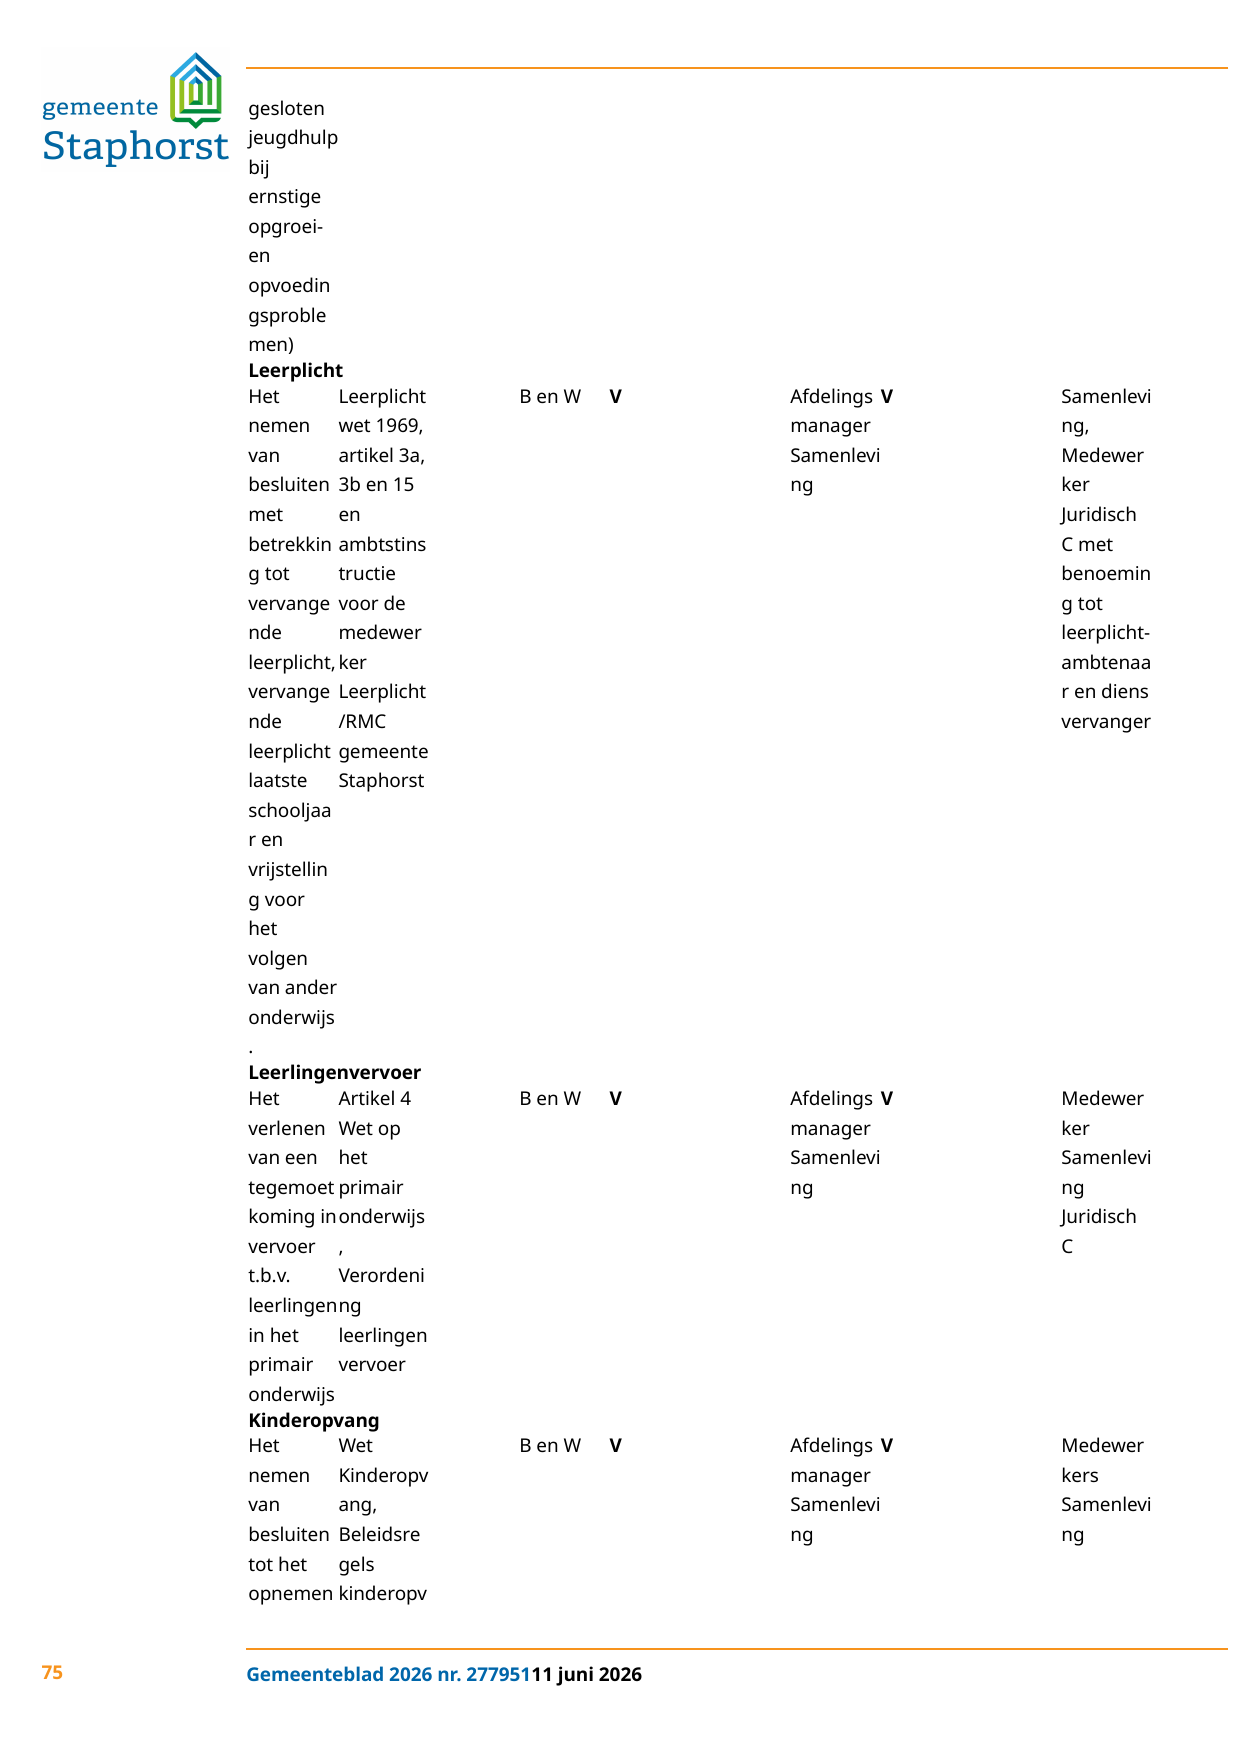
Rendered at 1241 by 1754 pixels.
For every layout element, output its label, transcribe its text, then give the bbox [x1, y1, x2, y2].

table_cell [338, 95, 429, 357]
table_cell Het verlenen van een tegemoetkoming in vervoer t.b.v. leerlingen in het primair onderwijs [248, 1085, 338, 1407]
table_cell [971, 1433, 1061, 1606]
table_cell [1061, 95, 1152, 357]
table_cell [971, 95, 1061, 357]
table_cell V [609, 1433, 700, 1606]
table_cell V [609, 1085, 700, 1407]
table_cell [700, 95, 790, 357]
table_cell [700, 383, 790, 1059]
table_cell [700, 1085, 790, 1407]
table_cell Leerplichtwet 1969, artikel 3a, 3b en 15 en ambtstinstructie voor de medewerker Leerplicht/RMC gemeente Staphorst [338, 383, 429, 1059]
table_cell Het nemen van besluiten met betrekking tot vervangende leerplicht, vervangende leerplicht laatste schooljaar en vrijstelling voor het volgen van ander onderwijs. [248, 383, 338, 1059]
table_cell B en W [519, 1433, 609, 1606]
table_cell [790, 95, 881, 357]
table_cell Kinderopvang [248, 1407, 1152, 1432]
table_cell [429, 1085, 519, 1407]
table_cell Samenleving, Medewerker Juridisch C met benoeming tot leerplicht-ambtenaar en diens vervanger [1061, 383, 1152, 1059]
table_cell V [881, 1085, 971, 1407]
table_cell [881, 95, 971, 357]
table_cell [429, 383, 519, 1059]
table_cell [971, 1085, 1061, 1407]
table_cell gesloten jeugdhulp bij ernstige opgroei- en opvoedingsproblemen) [248, 95, 338, 357]
table_cell Afdelingsmanager Samenleving [790, 1433, 881, 1606]
table_cell [971, 383, 1061, 1059]
table_cell Medewerker Samenleving Juridisch C [1061, 1085, 1152, 1407]
table_cell [429, 95, 519, 357]
table_cell V [881, 1433, 971, 1606]
table_cell V [609, 383, 700, 1059]
table_cell V [881, 383, 971, 1059]
table_cell B en W [519, 383, 609, 1059]
table_cell Leerplicht [248, 357, 1152, 383]
table_cell [700, 1433, 790, 1606]
table_cell Medewerkers Samenleving [1061, 1433, 1152, 1606]
table_cell Artikel 4 Wet op het primair onderwijs, Verordening leerlingenvervoer [338, 1085, 429, 1407]
table_cell [519, 95, 609, 357]
table_cell Het nemen van besluiten tot het opnemen [248, 1433, 338, 1606]
table_cell Afdelingsmanager Samenleving [790, 383, 881, 1059]
table_cell Afdelingsmanager Samenleving [790, 1085, 881, 1407]
picture [41, 47, 231, 172]
table_cell [609, 95, 700, 357]
table_cell Wet Kinderopvang, Beleidsregels kinderopv [338, 1433, 429, 1606]
table_cell [429, 1433, 519, 1606]
table_cell Leerlingenvervoer [248, 1060, 1152, 1085]
table_cell B en W [519, 1085, 609, 1407]
